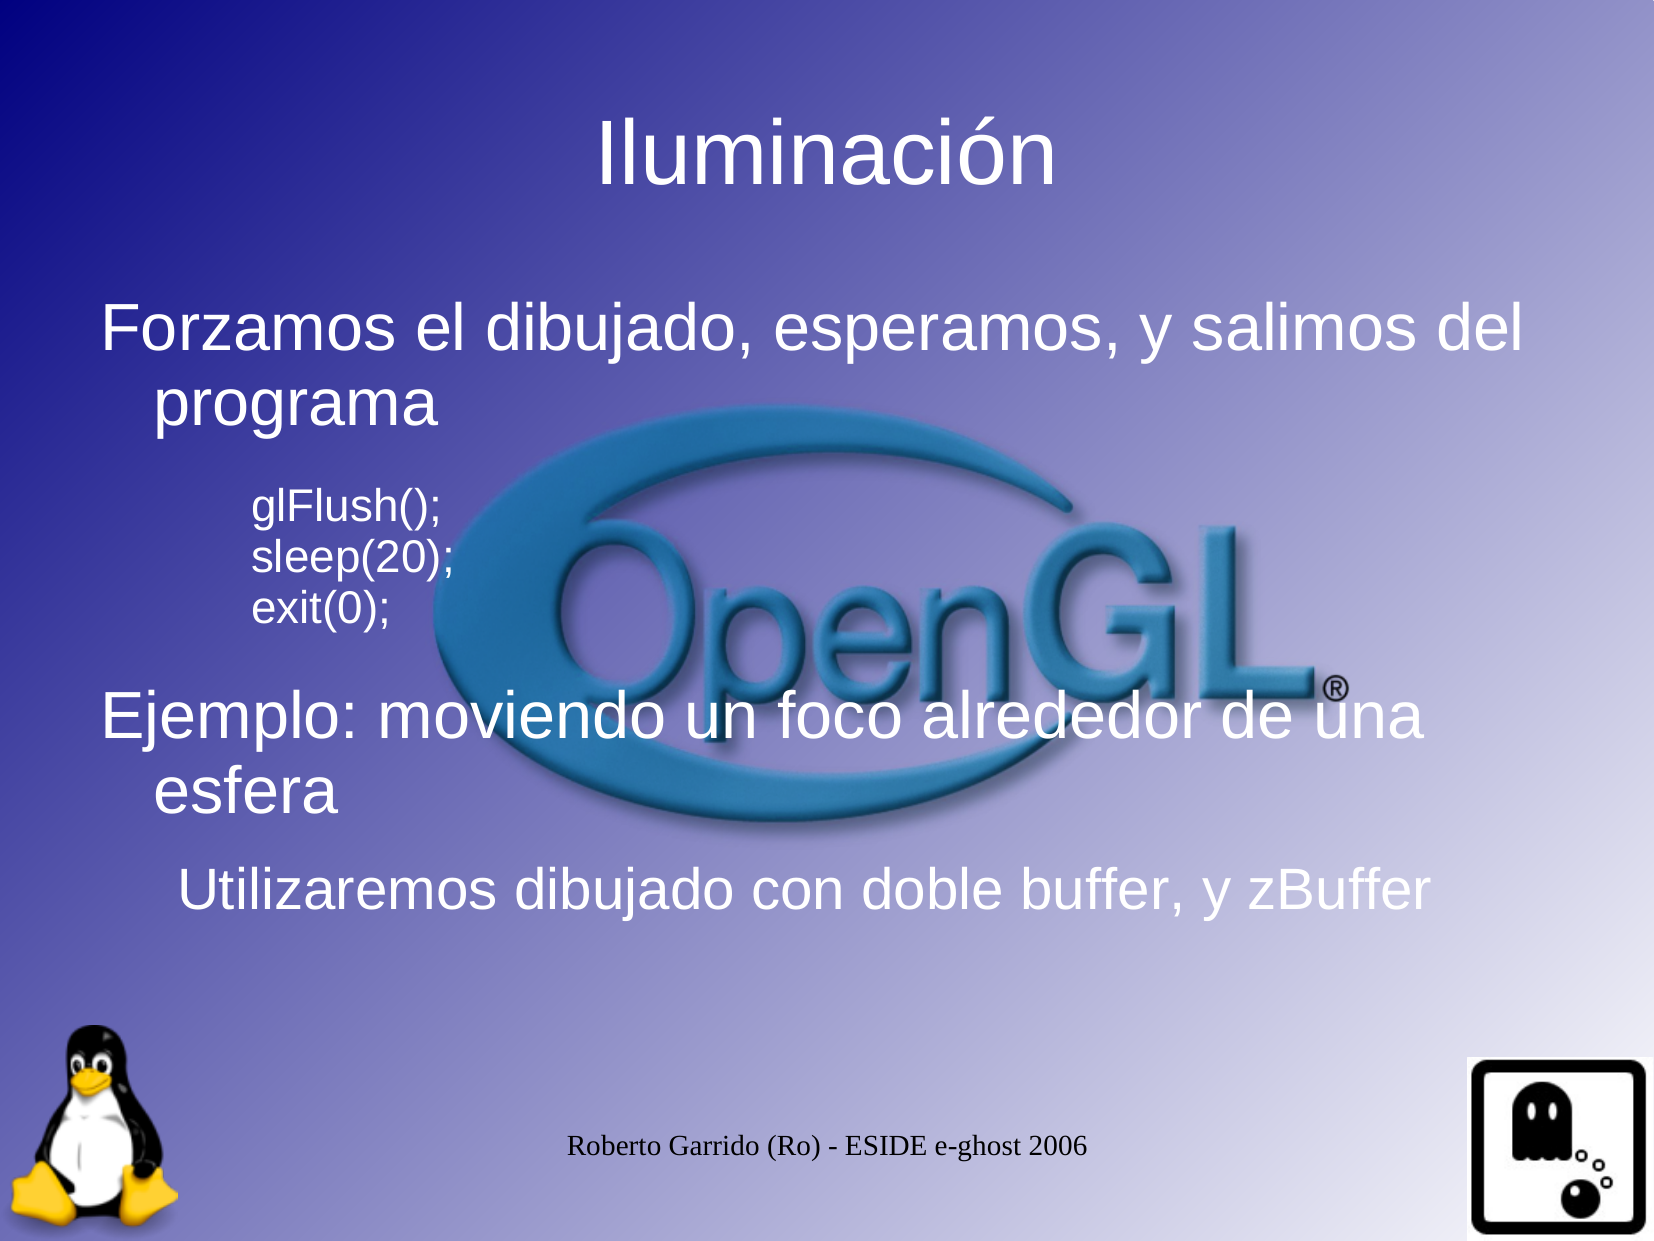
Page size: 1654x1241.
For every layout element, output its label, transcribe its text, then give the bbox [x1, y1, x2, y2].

picture [1467, 1057, 1654, 1241]
list Forzamos el dibujado, esperamos, y salimos del programa Ejemplo: moviendo un foco alrededor de una esfera Utilizaremos dibujado con doble buffer, y zBuffer [82, 290, 1571, 1109]
picture [0, 1025, 178, 1241]
title Iluminación [82, 49, 1571, 257]
text_box glFlush(); sleep(20); exit(0); [236, 472, 857, 684]
